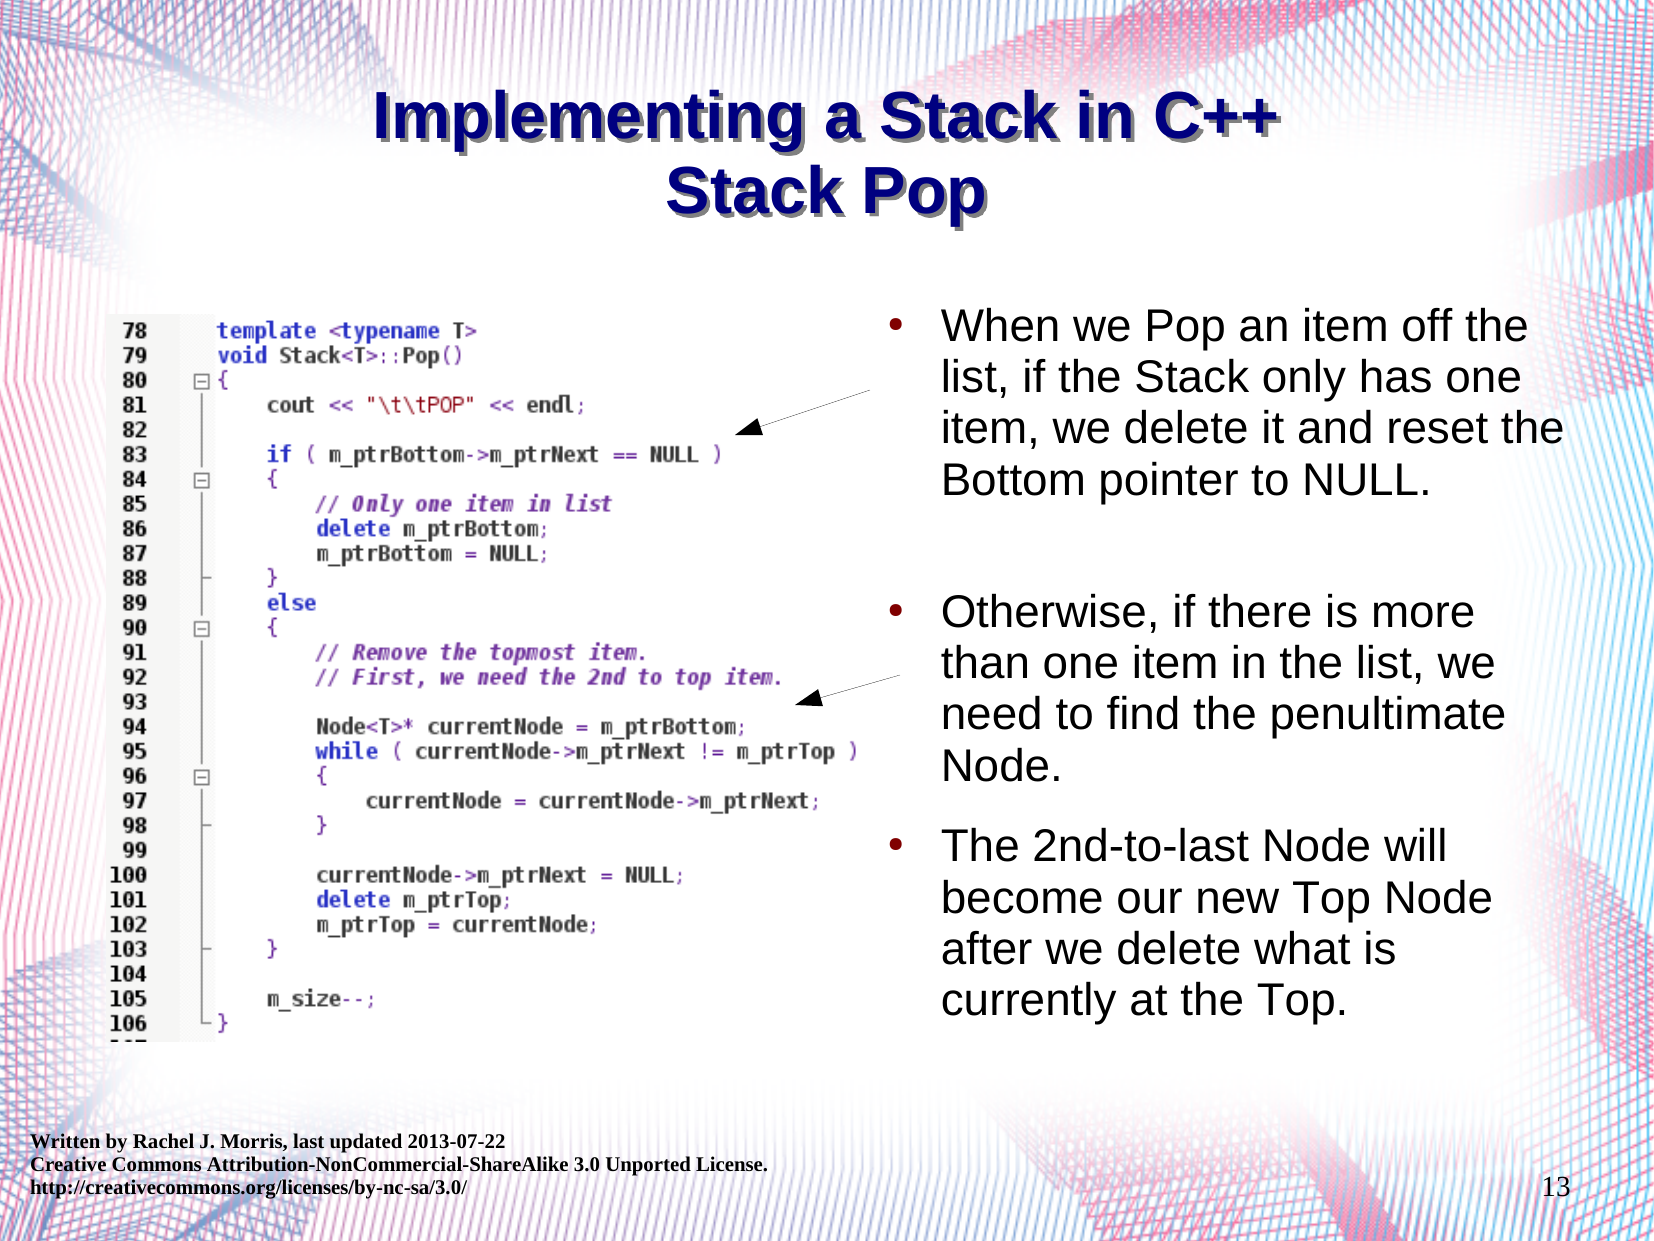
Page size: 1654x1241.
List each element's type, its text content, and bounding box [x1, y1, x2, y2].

list When we Pop an item off the list, if the Stack only has one item, we delete it and reset the Bottom pointer to NULL. Otherwise, if there is more than one item in the list, we need to find the penultimate Node. The 2nd-to-last Node will become our new Top Node after we delete what is currently at the Top. [870, 300, 1571, 1027]
title Implementing a Stack in C++ Stack Pop [82, 49, 1571, 257]
picture [0, 0, 1654, 1241]
